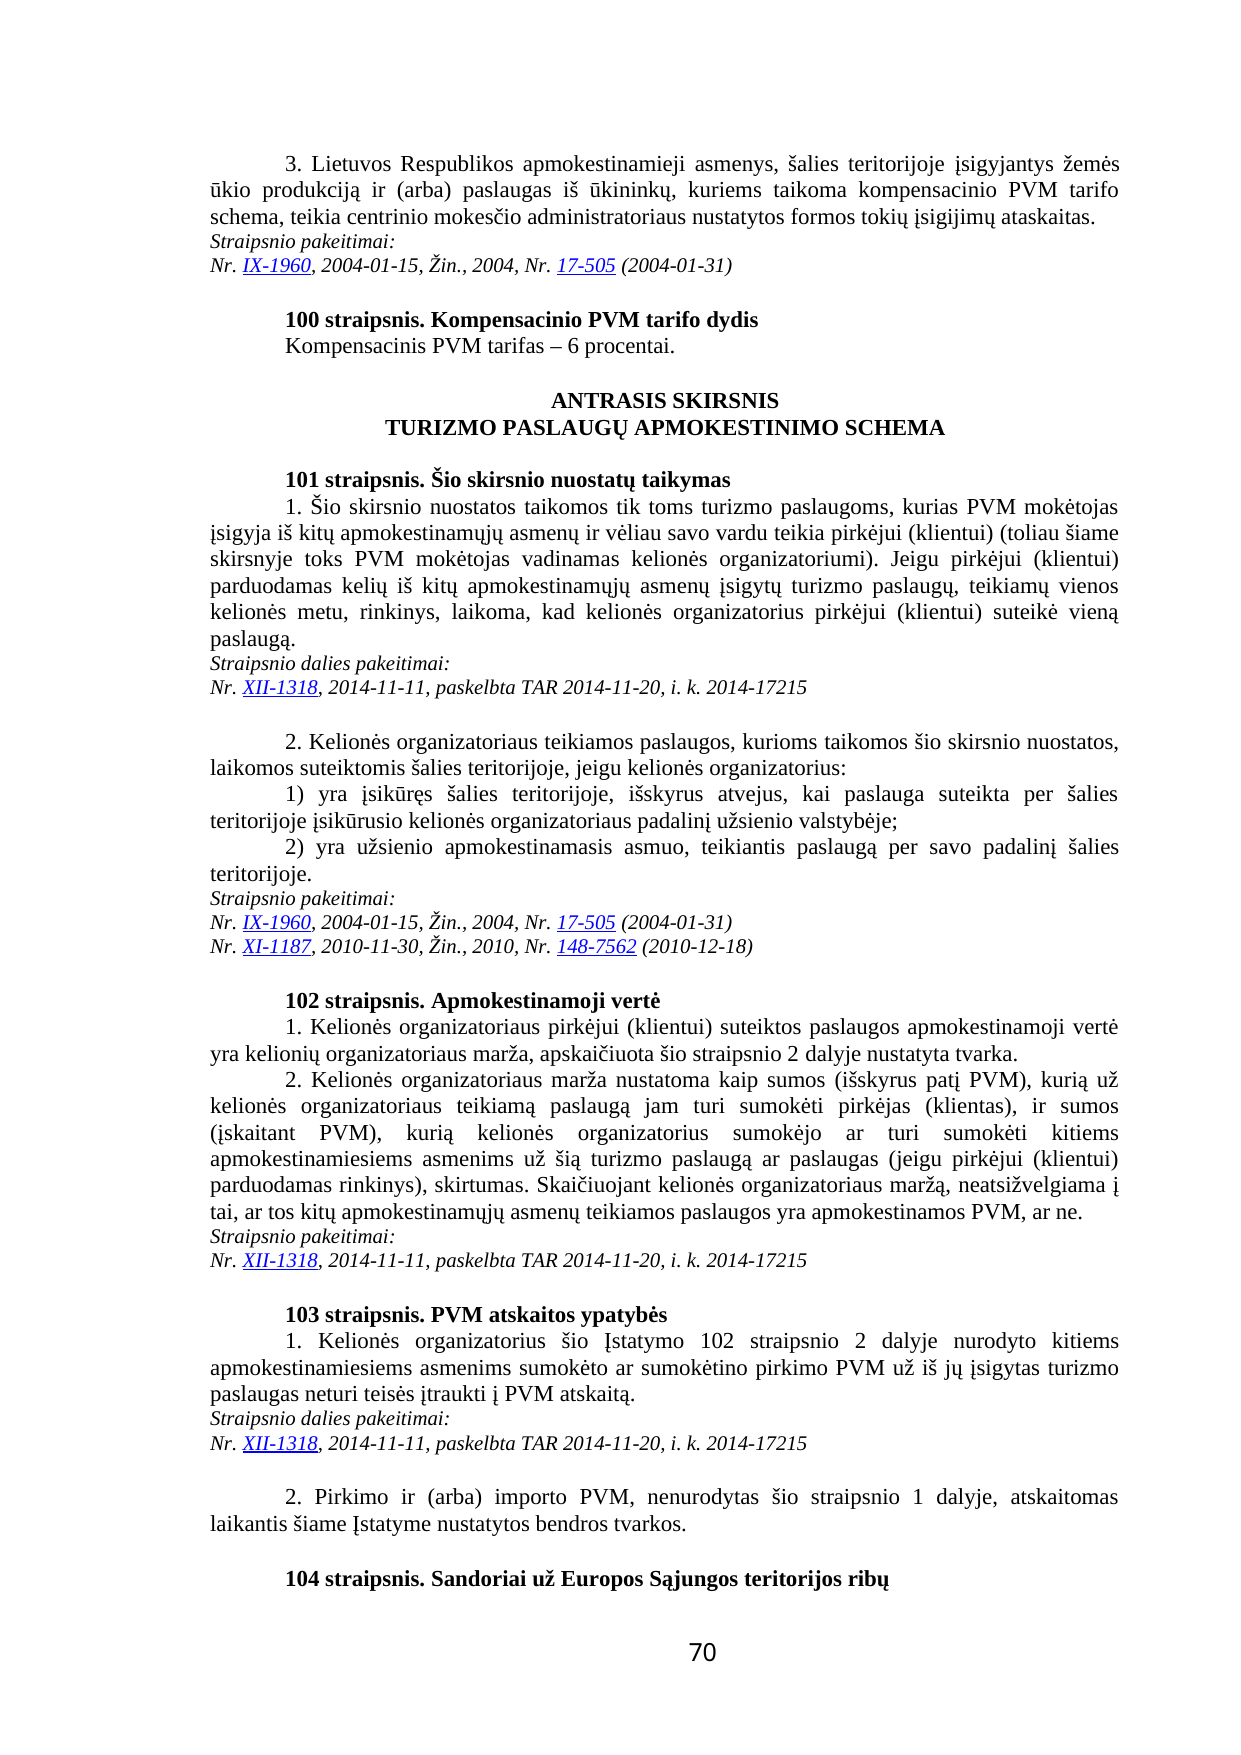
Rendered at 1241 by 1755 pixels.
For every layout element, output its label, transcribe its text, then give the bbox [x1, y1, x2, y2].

text TURIZMO PASLAUGŲ APMOKESTINIMO SCHEMA [210, 414, 1120, 440]
text 2) yra užsienio apmokestinamasis asmuo, teikiantis paslaugą per savo padalinį šalies teritorijoje. [210, 833, 1120, 886]
text 1. Šio skirsnio nuostatos taikomos tik toms turizmo paslaugoms, kurias PVM mokėtojas įsigyja iš kitų apmokestinamųjų asmenų ir vėliau savo vardu teikia pirkėjui (klientui) (toliau šiame skirsnyje toks PVM mokėtojas vadinamas kelionės organizatoriumi). Jeigu pirkėjui (klientui) parduodamas kelių iš kitų apmokestinamųjų asmenų įsigytų turizmo paslaugų, teikiamų vienos kelionės metu, rinkinys, laikoma, kad kelionės organizatorius pirkėjui (klientui) suteikė vieną paslaugą. [210, 493, 1120, 651]
text ANTRASIS SKIRSNIS [210, 387, 1120, 414]
text 3. Lietuvos Respublikos apmokestinamieji asmenys, šalies teritorijoje įsigyjantys žemės ūkio produkciją ir (arba) paslaugas iš ūkininkų, kuriems taikoma kompensacinio PVM tarifo schema, teikia centrinio mokesčio administratoriaus nustatytos formos tokių įsigijimų ataskaitas. [210, 150, 1120, 229]
text 2. Kelionės organizatoriaus marža nustatoma kaip sumos (išskyrus patį PVM), kurią už kelionės organizatoriaus teikiamą paslaugą jam turi sumokėti pirkėjas (klientas), ir sumos (įskaitant PVM), kurią kelionės organizatorius sumokėjo ar turi sumokėti kitiems apmokestinamiesiems asmenims už šią turizmo paslaugą ar paslaugas (jeigu pirkėjui (klientui) parduodamas rinkinys), skirtumas. Skaičiuojant kelionės organizatoriaus maržą, neatsižvelgiama į tai, ar tos kitų apmokestinamųjų asmenų teikiamos paslaugos yra apmokestinamos PVM, ar ne. [210, 1066, 1120, 1224]
text Straipsnio dalies pakeitimai: [210, 1406, 1120, 1430]
text Kompensacinis PVM tarifas – 6 procentai. [210, 332, 1120, 359]
text Straipsnio pakeitimai: [210, 1224, 1120, 1248]
text Straipsnio dalies pakeitimai: [210, 651, 1120, 675]
text 104 straipsnis. Sandoriai už Europos Sąjungos teritorijos ribų [210, 1565, 1120, 1591]
text Straipsnio pakeitimai: [210, 229, 1120, 253]
text 2. Kelionės organizatoriaus teikiamos paslaugos, kurioms taikomos šio skirsnio nuostatos, laikomos suteiktomis šalies teritorijoje, jeigu kelionės organizatorius: [210, 728, 1120, 781]
text 100 straipsnis. Kompensacinio PVM tarifo dydis [210, 306, 1120, 332]
text 103 straipsnis. PVM atskaitos ypatybės [210, 1301, 1120, 1327]
text Nr. XI-1187, 2010-11-30, Žin., 2010, Nr. 148-7562 (2010-12-18) [210, 934, 1120, 958]
text Nr. IX-1960, 2004-01-15, Žin., 2004, Nr. 17-505 (2004-01-31) [210, 910, 1120, 934]
text 1. Kelionės organizatorius šio Įstatymo 102 straipsnio 2 dalyje nurodyto kitiems apmokestinamiesiems asmenims sumokėto ar sumokėtino pirkimo PVM už iš jų įsigytas turizmo paslaugas neturi teisės įtraukti į PVM atskaitą. [210, 1327, 1120, 1406]
text Nr. XII-1318, 2014-11-11, paskelbta TAR 2014-11-20, i. k. 2014-17215 [210, 675, 1120, 699]
text 2. Pirkimo ir (arba) importo PVM, nenurodytas šio straipsnio 1 dalyje, atskaitomas laikantis šiame Įstatyme nustatytos bendros tvarkos. [210, 1483, 1120, 1536]
text 102 straipsnis. Apmokestinamoji vertė [210, 987, 1120, 1013]
text 1. Kelionės organizatoriaus pirkėjui (klientui) suteiktos paslaugos apmokestinamoji vertė yra kelionių organizatoriaus marža, apskaičiuota šio straipsnio 2 dalyje nustatyta tvarka. [210, 1013, 1120, 1066]
text 101 straipsnis. Šio skirsnio nuostatų taikymas [210, 466, 1120, 493]
text Nr. IX-1960, 2004-01-15, Žin., 2004, Nr. 17-505 (2004-01-31) [210, 253, 1120, 277]
text Nr. XII-1318, 2014-11-11, paskelbta TAR 2014-11-20, i. k. 2014-17215 [210, 1430, 1120, 1454]
text Nr. XII-1318, 2014-11-11, paskelbta TAR 2014-11-20, i. k. 2014-17215 [210, 1248, 1120, 1272]
text 1) yra įsikūręs šalies teritorijoje, išskyrus atvejus, kai paslauga suteikta per šalies teritorijoje įsikūrusio kelionės organizatoriaus padalinį užsienio valstybėje; [210, 781, 1120, 833]
text Straipsnio pakeitimai: [210, 886, 1120, 910]
